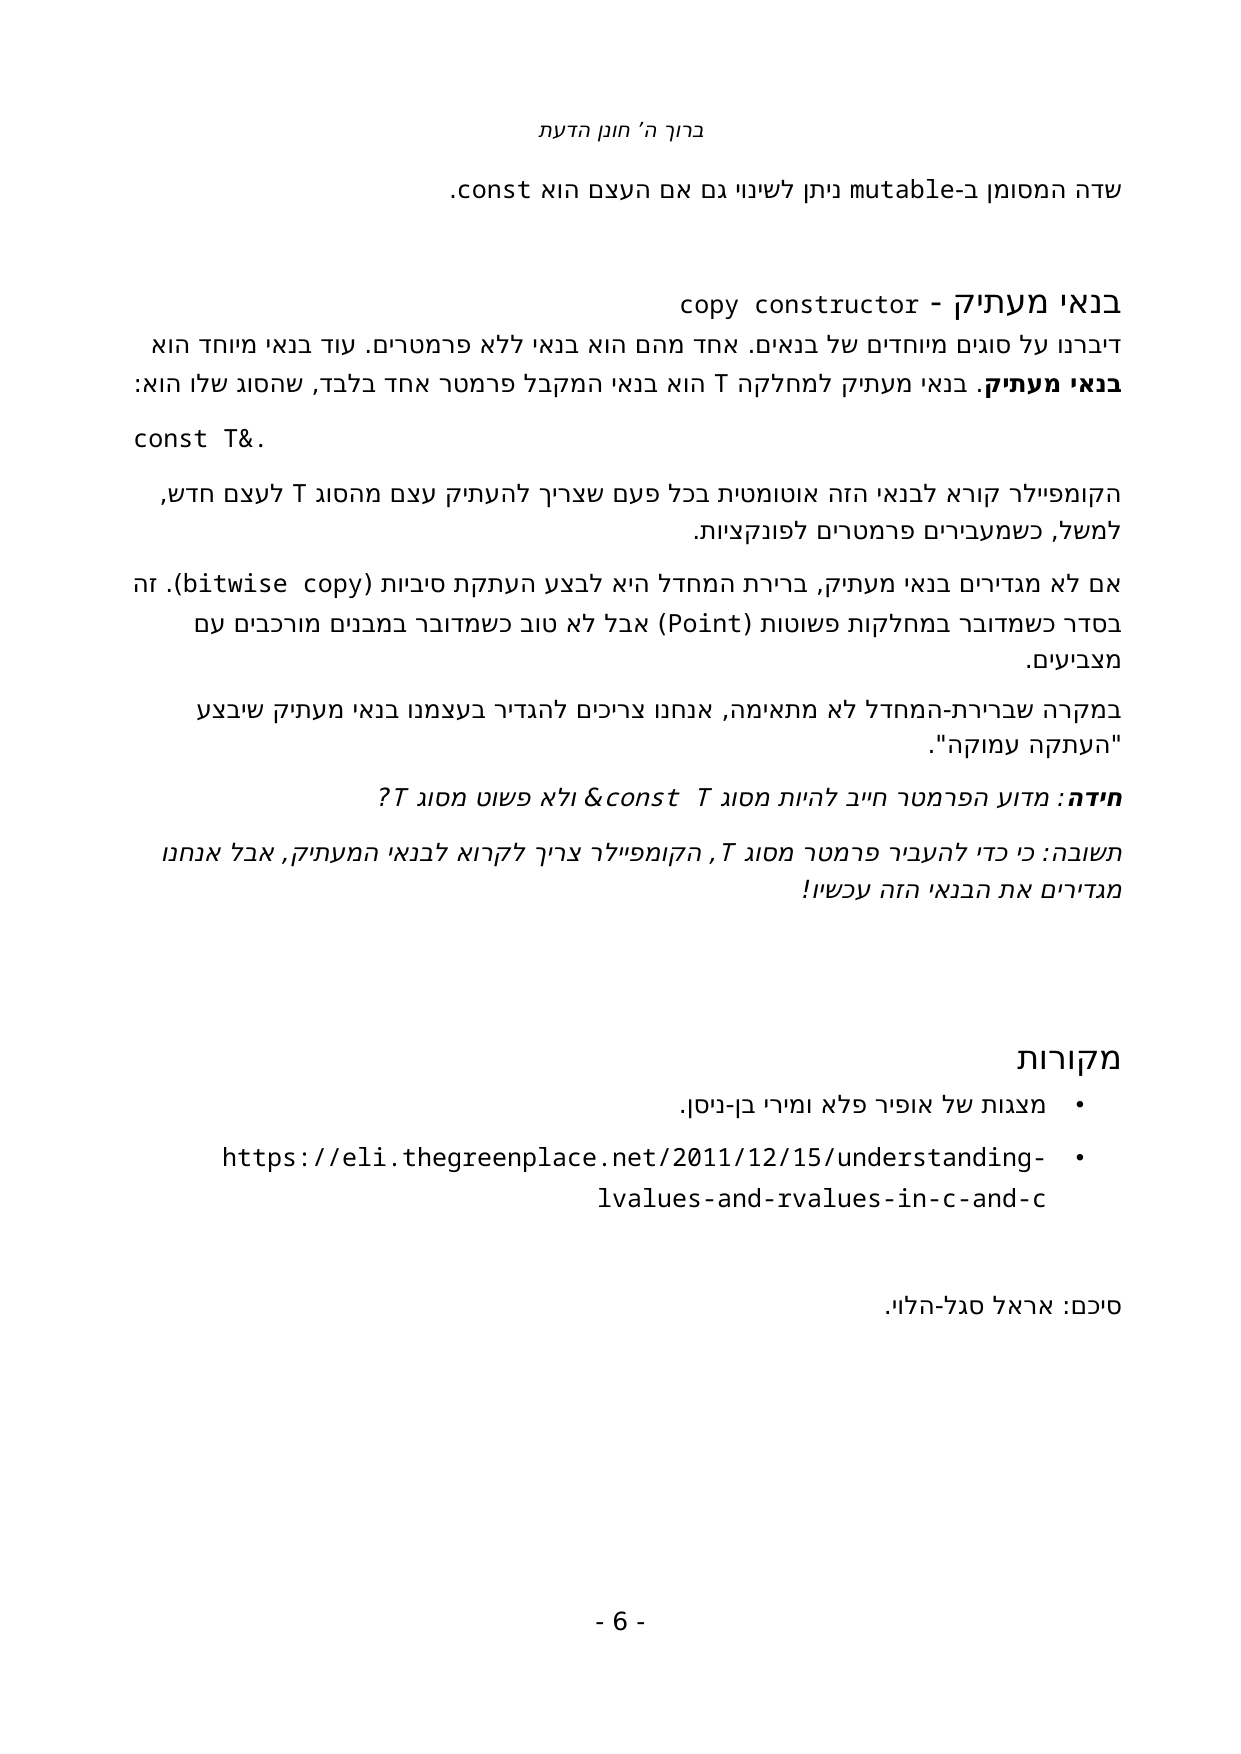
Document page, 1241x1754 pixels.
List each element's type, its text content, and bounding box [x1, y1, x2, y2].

subtitle בנאי מעתיק - copy constructor [118, 283, 1122, 322]
text תשובה: כי כדי להעביר פרמטר מסוג T, הקומפיילר צריך לקרוא לבנאי המעתיק, אבל אנחנו מגדירים את הבנאי הזה עכשיו! [118, 835, 1122, 904]
subtitle מקורות [118, 1039, 1122, 1078]
text דיברנו על סוגים מיוחדים של בנאים. אחד מהם הוא בנאי ללא פרמטרים. עוד בנאי מיוחד הוא בנאי מעתיק. בנאי מעתיק למחלקה T הוא בנאי המקבל פרמטר אחד בלבד, שהסוג שלו הוא: [118, 330, 1122, 399]
text שדה המסומן ב-mutable ניתן לשינוי גם אם העצם הוא const. [118, 172, 1122, 206]
text const T&. [118, 421, 1122, 455]
text אם לא מגדירים בנאי מעתיק, ברירת המחדל היא לבצע העתקת סיביות (bitwise copy). זה בסדר כשמדובר במחלקות פשוטות (Point) אבל לא טוב כשמדובר במבנים מורכבים עם מצביעים. [118, 566, 1122, 674]
text חידה: מדוע הפרמטר חייב להיות מסוג const T& ולא פשוט מסוג T? [118, 779, 1122, 813]
text הקומפיילר קורא לבנאי הזה אוטומטית בכל פעם שצריך להעתיק עצם מהסוג T לעצם חדש, למשל, כשמעבירים פרמטרים לפונקציות. [118, 476, 1122, 545]
text סיכם: אראל סגל-הלוי. [118, 1291, 1122, 1321]
list https://eli.thegreenplace.net/2011/12/15/understanding-lvalues-and-rvalues-in-c-and-c [118, 1140, 1084, 1215]
text במקרה שברירת-המחדל לא מתאימה, אנחנו צריכים להגדיר בעצמנו בנאי מעתיק שיבצע "העתקה עמוקה". [118, 695, 1122, 759]
list מצגות של אופיר פלא ומירי בן-ניסן. [118, 1090, 1084, 1119]
